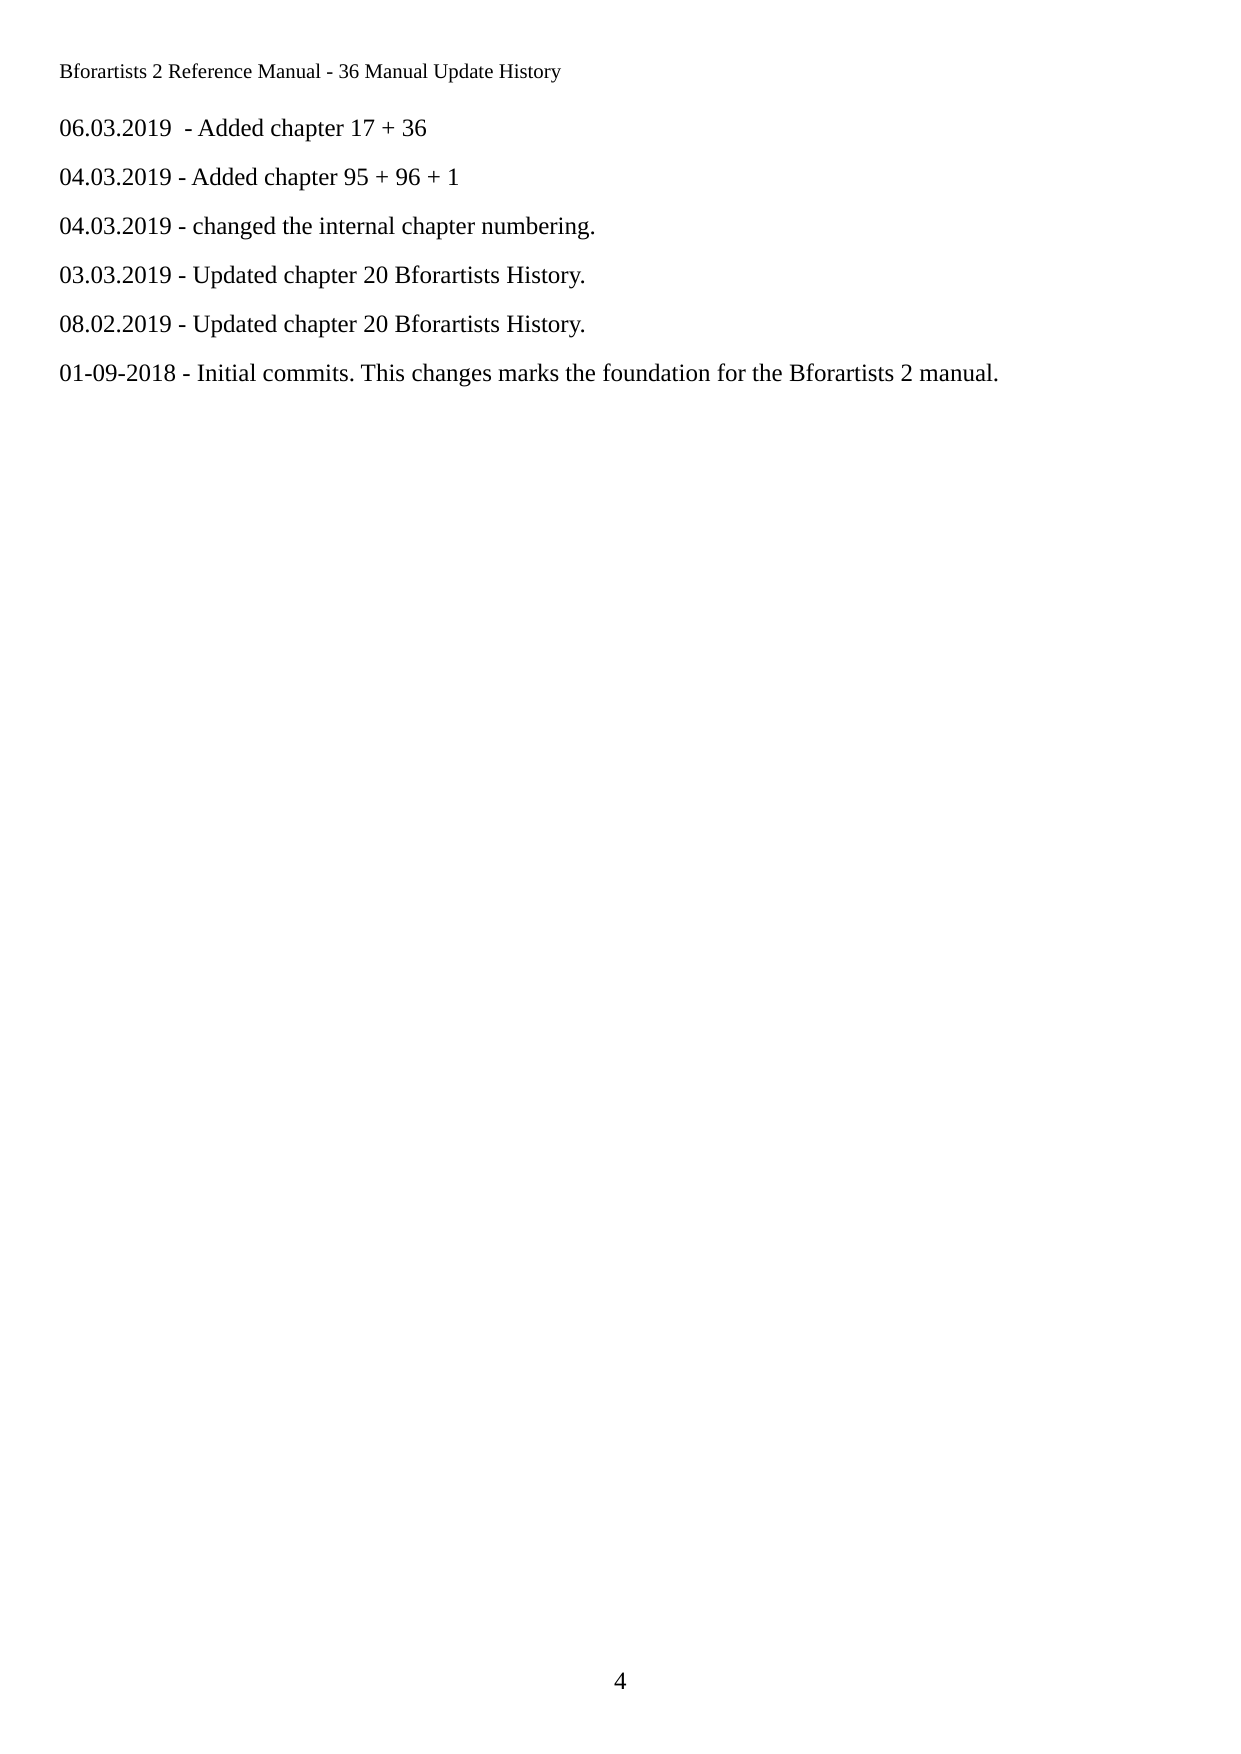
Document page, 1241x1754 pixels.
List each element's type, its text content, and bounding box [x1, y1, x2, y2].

text 08.02.2019 - Updated chapter 20 Bforartists History. [59, 309, 1181, 338]
text 03.03.2019 - Updated chapter 20 Bforartists History. [59, 260, 1181, 288]
text 01-09-2018 - Initial commits. This changes marks the foundation for the Bforartists 2 manual. [59, 358, 1181, 387]
text 04.03.2019 - changed the internal chapter numbering. [59, 211, 1181, 239]
text 06.03.2019 - Added chapter 17 + 36 [59, 113, 1181, 141]
text 04.03.2019 - Added chapter 95 + 96 + 1 [59, 162, 1181, 190]
